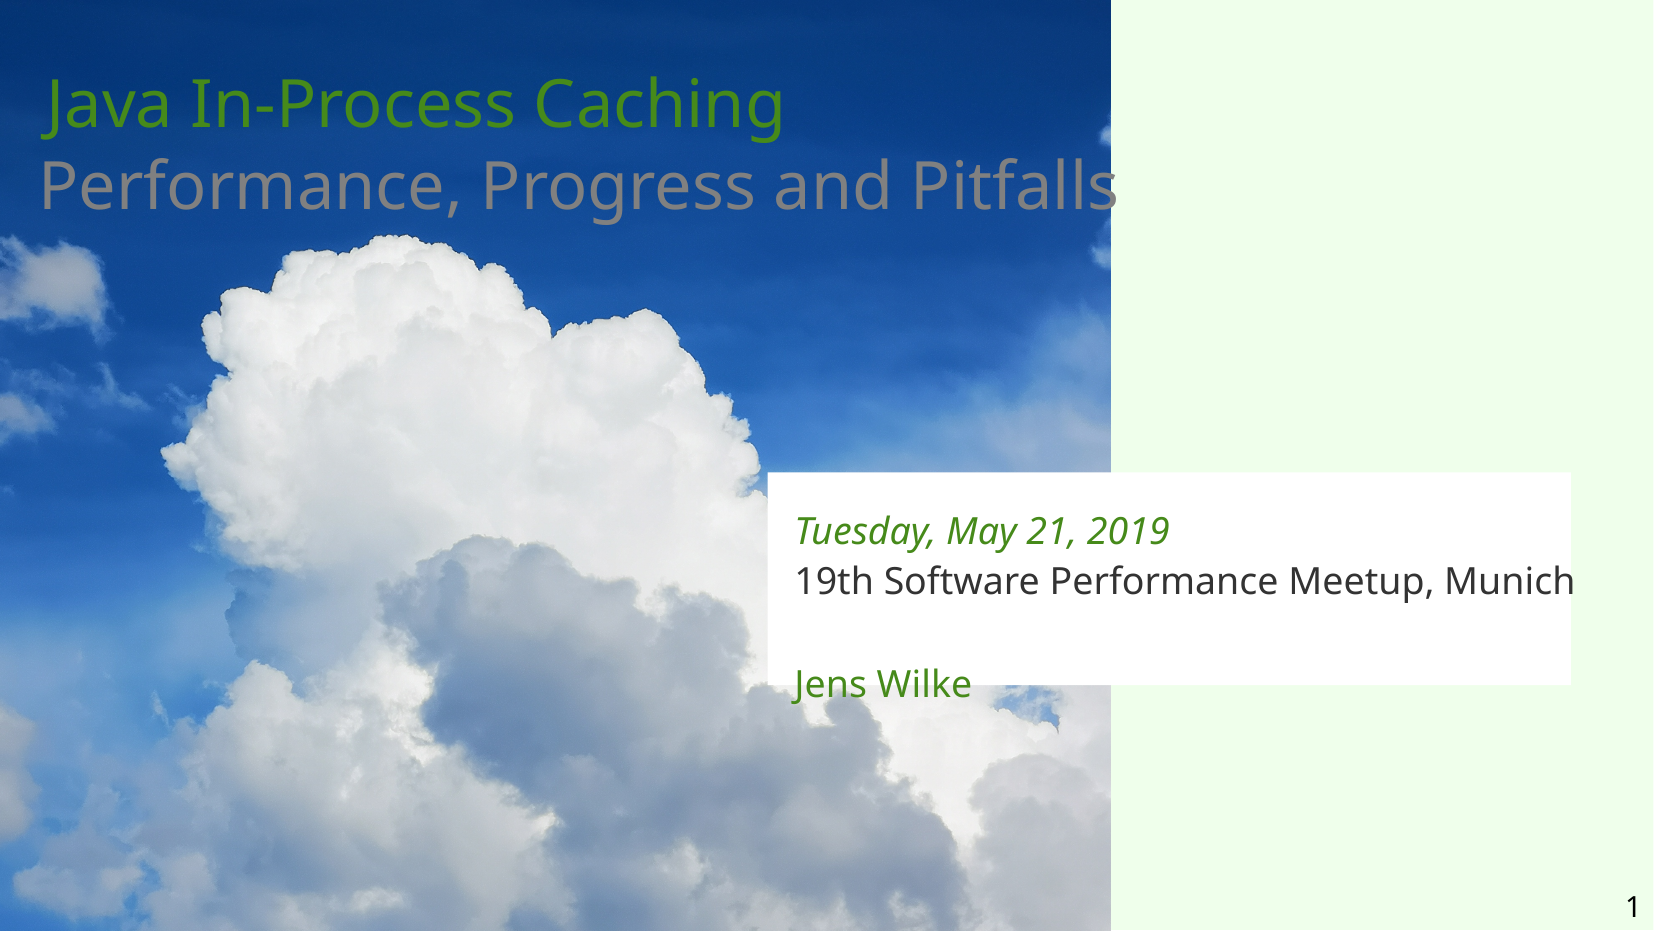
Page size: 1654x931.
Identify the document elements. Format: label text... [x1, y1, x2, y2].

text_box Java In-Process Caching [31, 48, 780, 130]
picture [0, 0, 1111, 931]
text_box Tuesday, May 21, 2019 19th Software Performance Meetup, Munich Jens Wilke [779, 496, 1644, 769]
picture [1096, 177, 1111, 191]
text_box Performance, Progress and Pitfalls [23, 131, 1083, 213]
text_box [767, 472, 1571, 686]
